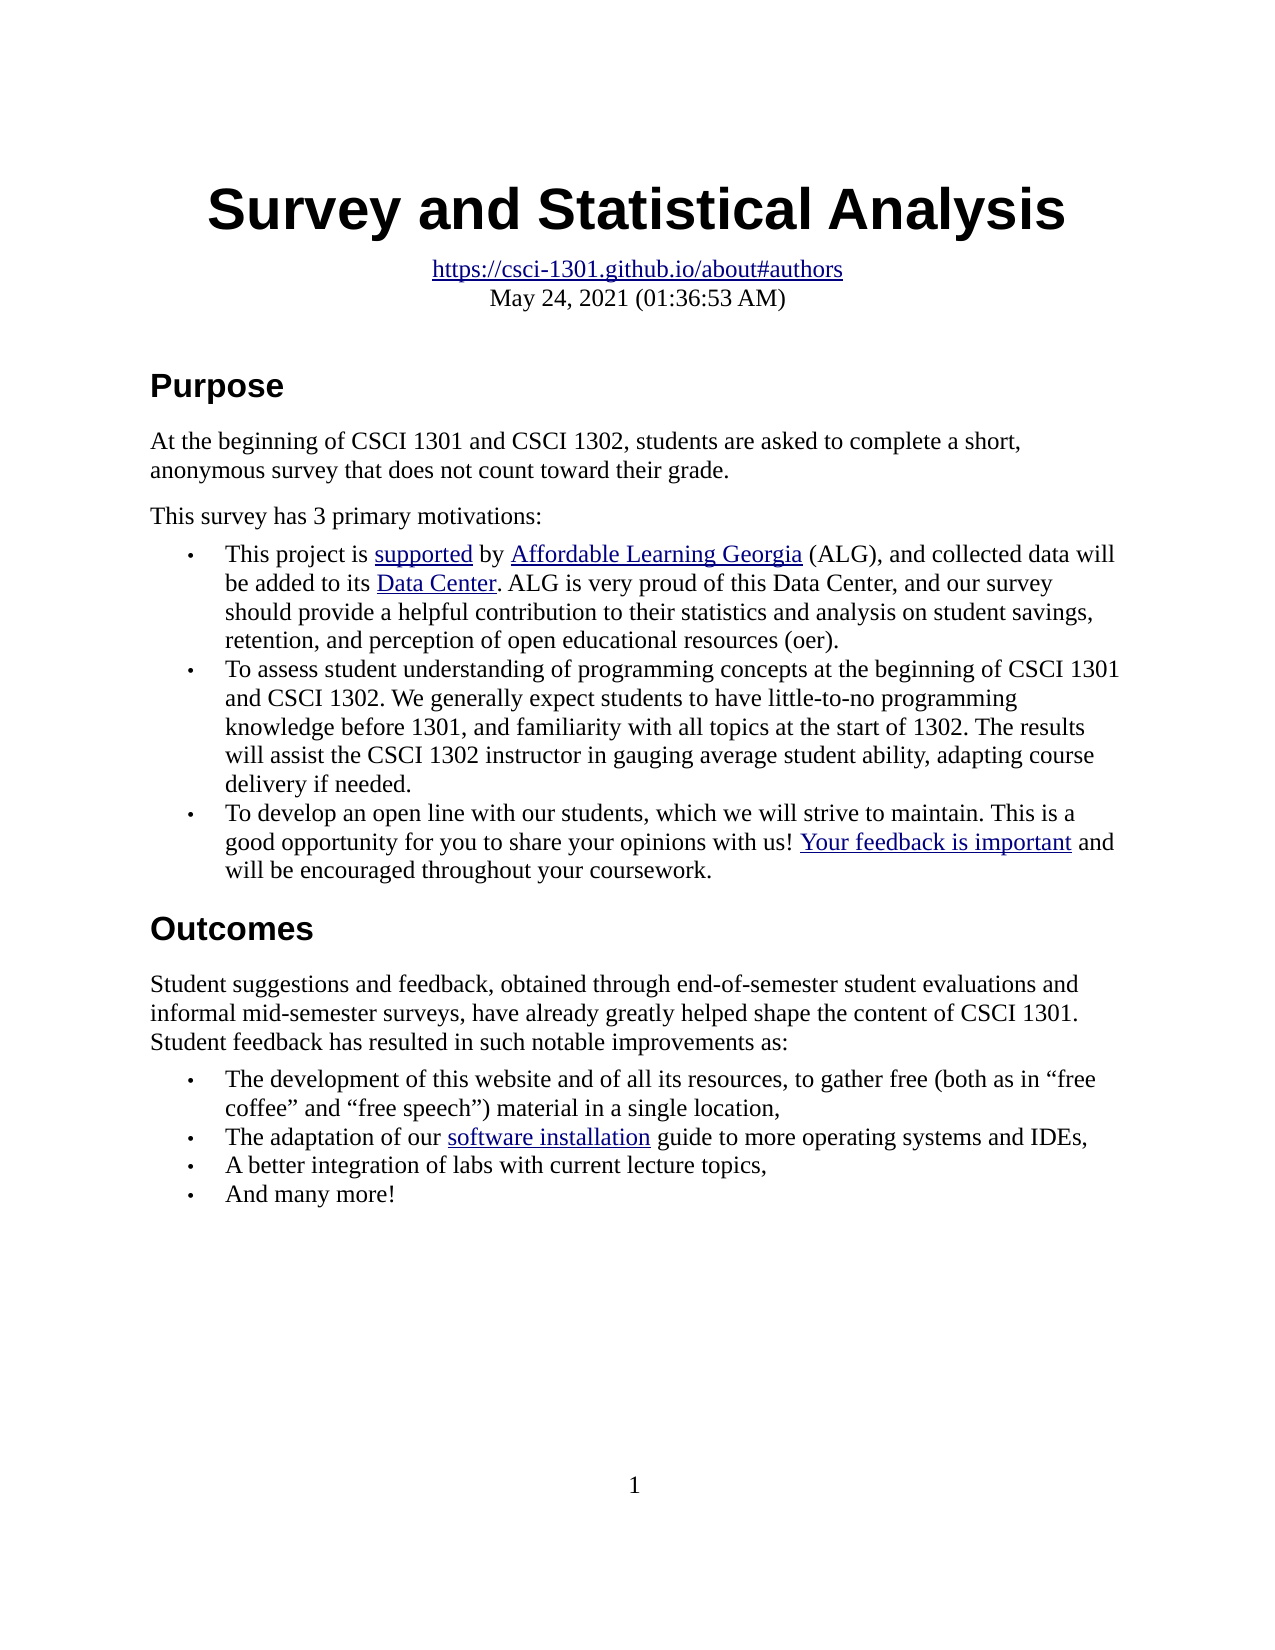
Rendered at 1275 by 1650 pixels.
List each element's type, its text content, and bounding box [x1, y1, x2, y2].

text May 24, 2021 (01:36:53 AM) [150, 283, 1125, 312]
list To assess student understanding of programming concepts at the beginning of CSCI 1301 and CSCI 1302. We generally expect students to have little-to-no programming knowledge before 1301, and familiarity with all topics at the start of 1302. The results will assist the CSCI 1302 instructor in gauging average student ability, adapting course delivery if needed. [187, 654, 1125, 798]
text At the beginning of CSCI 1301 and CSCI 1302, students are asked to complete a short, anonymous survey that does not count toward their grade. [150, 426, 1125, 483]
text https://csci-1301.github.io/about#authors [150, 254, 1125, 283]
list This project is supported by Affordable Learning Georgia (ALG), and collected data will be added to its Data Center. ALG is very proud of this Data Center, and our survey should provide a helpful contribution to their statistics and analysis on student savings, retention, and perception of open educational resources (oer). [187, 539, 1125, 654]
subtitle Purpose [150, 366, 1125, 404]
title Survey and Statistical Analysis [150, 175, 1125, 242]
list And many more! [187, 1179, 1125, 1208]
text This survey has 3 primary motivations: [150, 501, 1125, 530]
list The adaptation of our software installation guide to more operating systems and IDEs, [187, 1122, 1125, 1151]
list To develop an open line with our students, which we will strive to maintain. This is a good opportunity for you to share your opinions with us! Your feedback is important and will be encouraged throughout your coursework. [187, 798, 1125, 884]
list A better integration of labs with current lecture topics, [187, 1151, 1125, 1179]
text Student suggestions and feedback, obtained through end-of-semester student evaluations and informal mid-semester surveys, have already greatly helped shape the content of CSCI 1301. Student feedback has resulted in such notable improvements as: [150, 969, 1125, 1055]
list The development of this website and of all its resources, to gather free (both as in “free coffee” and “free speech”) material in a single location, [187, 1064, 1125, 1122]
subtitle Outcomes [150, 909, 1125, 948]
